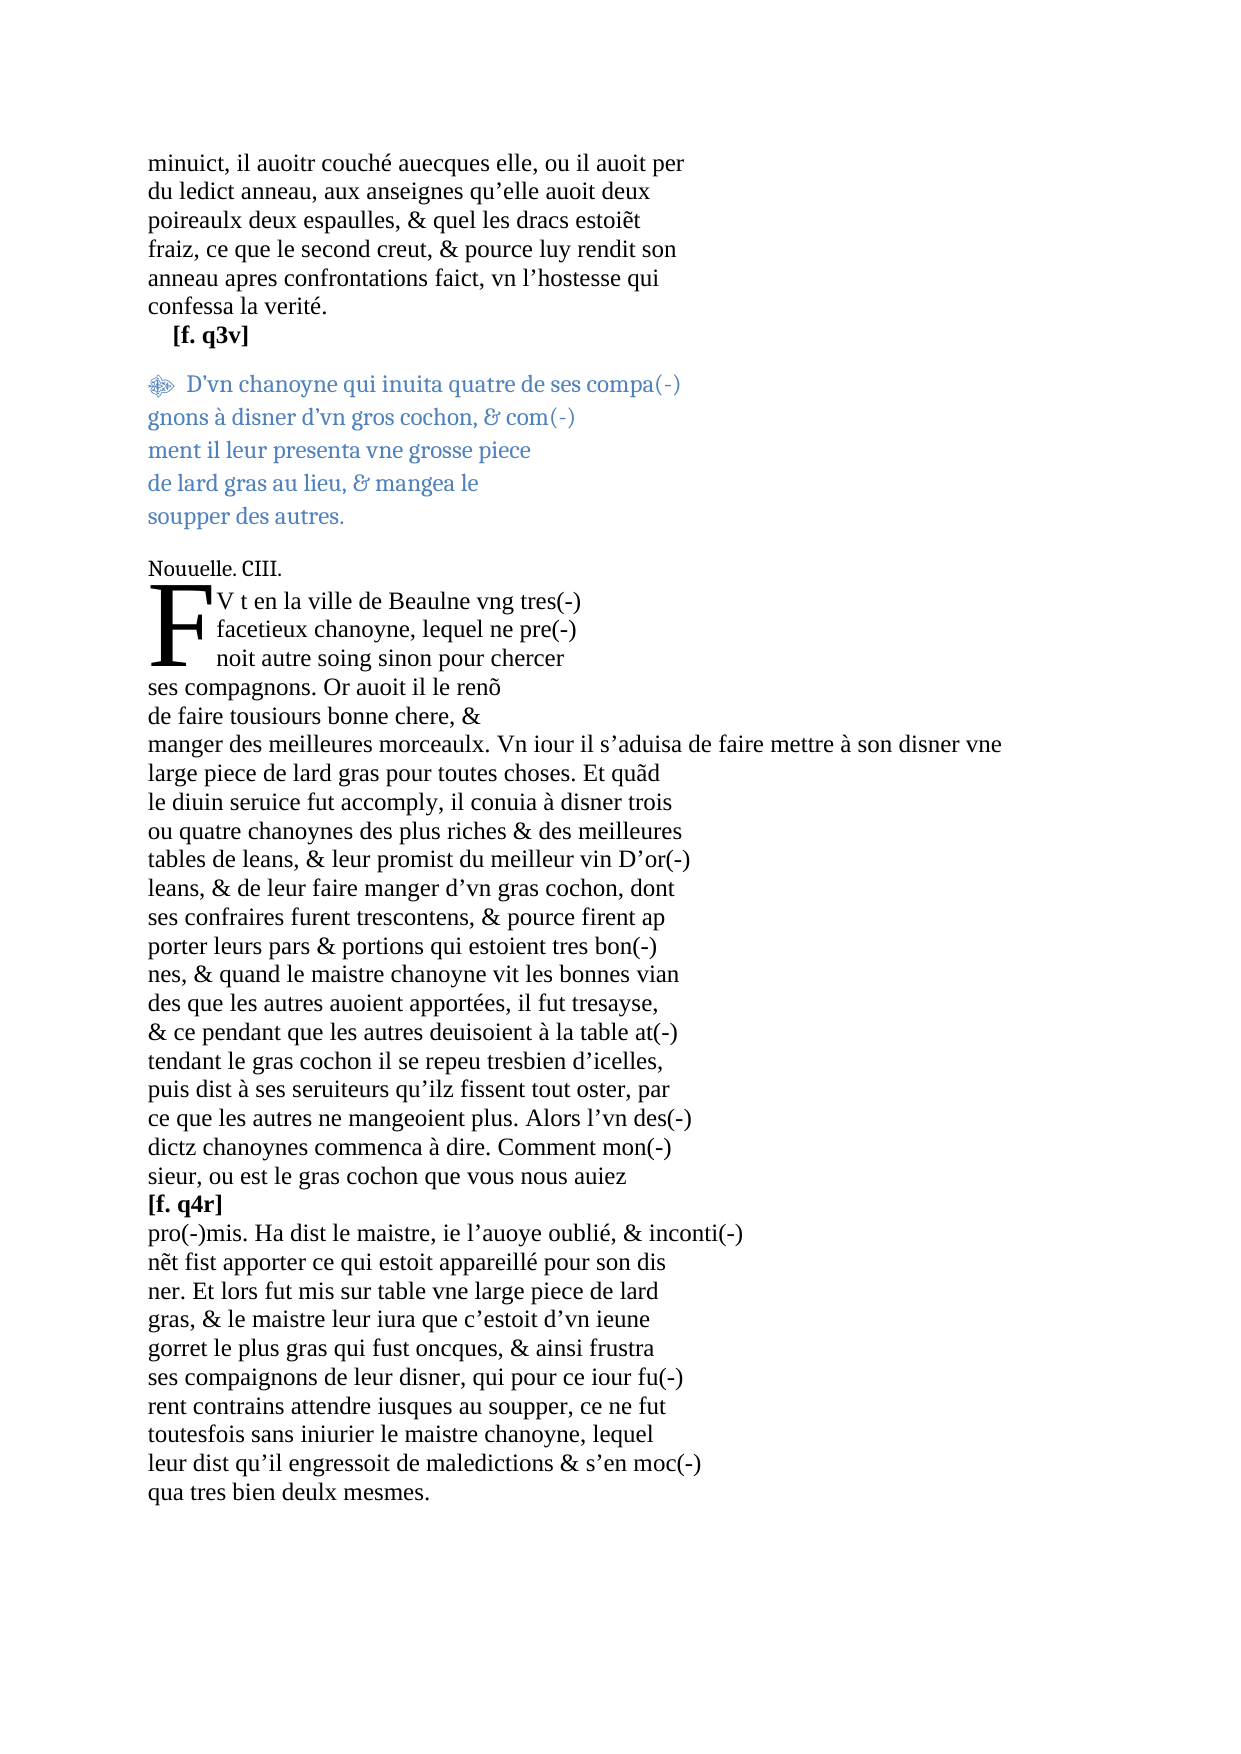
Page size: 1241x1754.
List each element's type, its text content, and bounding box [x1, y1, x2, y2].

text minuict, il auoitr couché auecques elle, ou il auoit per du ledict anneau, aux anseignes qu’elle auoit deux poireaulx deux espaulles, & quel les dracs estoiẽt fraiz, ce que le second creut, & pource luy rendit son anneau apres confrontations faict, vn l’hostesse qui confessa la verité. [148, 148, 1093, 320]
subtitle Nouuelle. CIII. [148, 556, 1093, 582]
text FV t en la ville de Beaulne vng tres(-) facetieux chanoyne, lequel ne pre(-) noit autre soing sinon pour chercer ses compagnons. Or auoit il le renõ de faire tousiours bonne chere, & manger des meilleures morceaulx. Vn iour il s’aduisa de faire mettre à son disner vne large piece de lard gras pour toutes choses. Et quãd le diuin seruice fut accomply, il conuia à disner trois ou quatre chanoynes des plus riches & des meilleures tables de leans, & leur promist du meilleur vin D’or(-) leans, & de leur faire manger d’vn gras cochon, dont ses confraires furent trescontens, & pource firent ap porter leurs pars & portions qui estoient tres bon(-) nes, & quand le maistre chanoyne vit les bonnes vian des que les autres auoient apportées, il fut tresayse, & ce pendant que les autres deuisoient à la table at(-) tendant le gras cochon il se repeu tresbien d’icelles, puis dist à ses seruiteurs qu’ilz fissent tout oster, par ce que les autres ne mangeoient plus. Alors l’vn des(-) dictz chanoynes commenca à dire. Comment mon(-) sieur, ou est le gras cochon que vous nous auiez [f. q4r] pro(-)mis. Ha dist le maistre, ie l’auoye oublié, & inconti(-) nẽt fist apporter ce qui estoit appareillé pour son dis ner. Et lors fut mis sur table vne large piece de lard gras, & le maistre leur iura que c’estoit d’vn ieune gorret le plus gras qui fust oncques, & ainsi frustra ses compaignons de leur disner, qui pour ce iour fu(-) rent contrains attendre iusques au soupper, ce ne fut toutesfois sans iniurier le maistre chanoyne, lequel leur dist qu’il engressoit de maledictions & s’en moc(-) qua tres bien deulx mesmes. [148, 586, 1093, 1506]
text [f. q3v] [148, 320, 1093, 349]
subtitle ❧ D’vn chanoyne qui inuita quatre de ses compa(-) gnons à disner d’vn gros cochon, & com(-) ment il leur presenta vne grosse piece de lard gras au lieu, & mangea le soupper des autres. [148, 370, 1093, 531]
